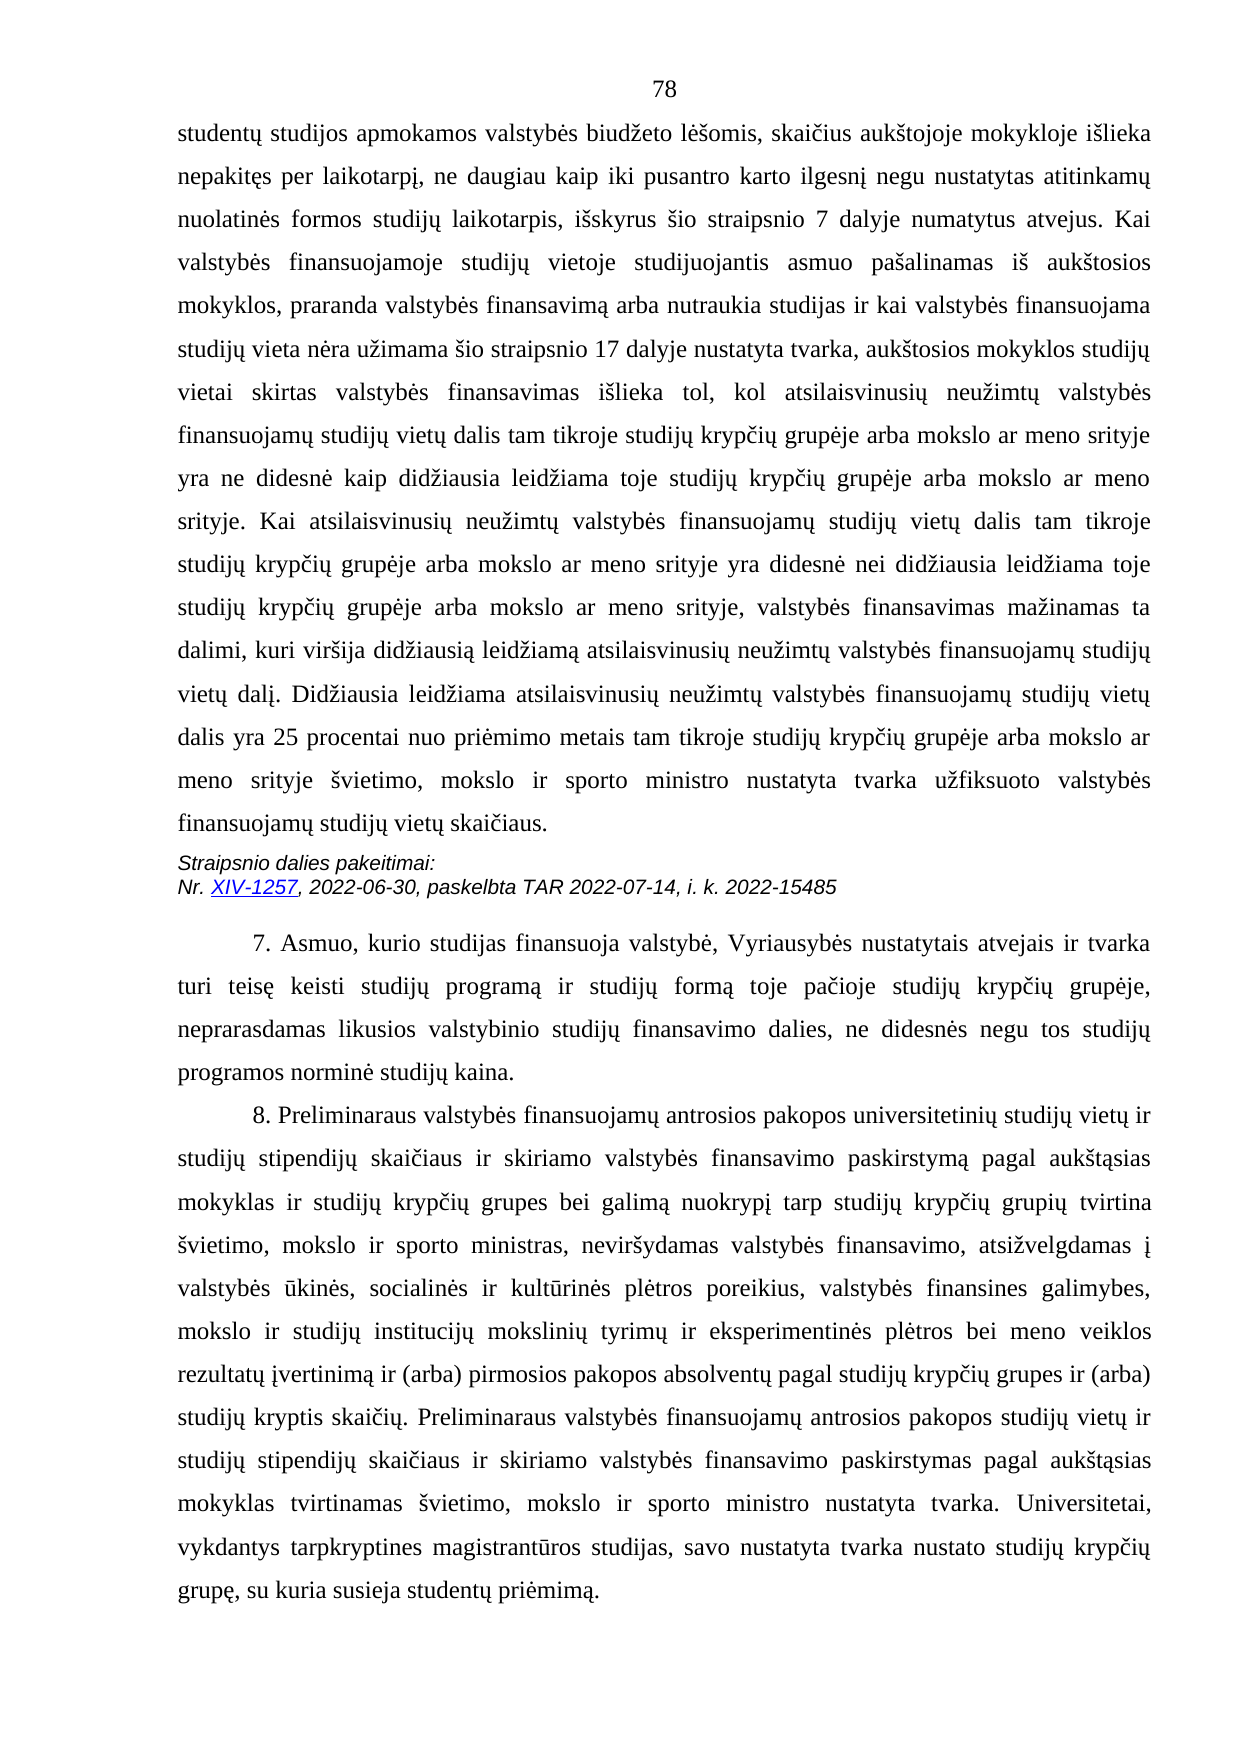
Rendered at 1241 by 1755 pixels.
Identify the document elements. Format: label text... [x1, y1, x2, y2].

text Nr. XIV-1257, 2022-06-30, paskelbta TAR 2022-07-14, i. k. 2022-15485 [177, 875, 1152, 899]
text 8. Preliminaraus valstybės finansuojamų antrosios pakopos universitetinių studijų vietų ir studijų stipendijų skaičiaus ir skiriamo valstybės finansavimo paskirstymą pagal aukštąsias mokyklas ir studijų krypčių grupes bei galimą nuokrypį tarp studijų krypčių grupių tvirtina švietimo, mokslo ir sporto ministras, neviršydamas valstybės finansavimo, atsižvelgdamas į valstybės ūkinės, socialinės ir kultūrinės plėtros poreikius, valstybės finansines galimybes, mokslo ir studijų institucijų mokslinių tyrimų ir eksperimentinės plėtros bei meno veiklos rezultatų įvertinimą ir (arba) pirmosios pakopos absolventų pagal studijų krypčių grupes ir (arba) studijų kryptis skaičių. Preliminaraus valstybės finansuojamų antrosios pakopos studijų vietų ir studijų stipendijų skaičiaus ir skiriamo valstybės finansavimo paskirstymas pagal aukštąsias mokyklas tvirtinamas švietimo, mokslo ir sporto ministro nustatyta tvarka. Universitetai, vykdantys tarpkryptines magistrantūros studijas, savo nustatyta tvarka nustato studijų krypčių grupę, su kuria susieja studentų priėmimą. [177, 1100, 1152, 1603]
text 7. Asmuo, kurio studijas finansuoja valstybė, Vyriausybės nustatytais atvejais ir tvarka turi teisę keisti studijų programą ir studijų formą toje pačioje studijų krypčių grupėje, neprarasdamas likusios valstybinio studijų finansavimo dalies, ne didesnės negu tos studijų programos norminė studijų kaina. [177, 928, 1152, 1086]
text studentų studijos apmokamos valstybės biudžeto lėšomis, skaičius aukštojoje mokykloje išlieka nepakitęs per laikotarpį, ne daugiau kaip iki pusantro karto ilgesnį negu nustatytas atitinkamų nuolatinės formos studijų laikotarpis, išskyrus šio straipsnio 7 dalyje numatytus atvejus. Kai valstybės finansuojamoje studijų vietoje studijuojantis asmuo pašalinamas iš aukštosios mokyklos, praranda valstybės finansavimą arba nutraukia studijas ir kai valstybės finansuojama studijų vieta nėra užimama šio straipsnio 17 dalyje nustatyta tvarka, aukštosios mokyklos studijų vietai skirtas valstybės finansavimas išlieka tol, kol atsilaisvinusių neužimtų valstybės finansuojamų studijų vietų dalis tam tikroje studijų krypčių grupėje arba mokslo ar meno srityje yra ne didesnė kaip didžiausia leidžiama toje studijų krypčių grupėje arba mokslo ar meno srityje. Kai atsilaisvinusių neužimtų valstybės finansuojamų studijų vietų dalis tam tikroje studijų krypčių grupėje arba mokslo ar meno srityje yra didesnė nei didžiausia leidžiama toje studijų krypčių grupėje arba mokslo ar meno srityje, valstybės finansavimas mažinamas ta dalimi, kuri viršija didžiausią leidžiamą atsilaisvinusių neužimtų valstybės finansuojamų studijų vietų dalį. Didžiausia leidžiama atsilaisvinusių neužimtų valstybės finansuojamų studijų vietų dalis yra 25 procentai nuo priėmimo metais tam tikroje studijų krypčių grupėje arba mokslo ar meno srityje švietimo, mokslo ir sporto ministro nustatyta tvarka užfiksuoto valstybės finansuojamų studijų vietų skaičiaus. [177, 118, 1152, 837]
text Straipsnio dalies pakeitimai: [177, 851, 1152, 875]
